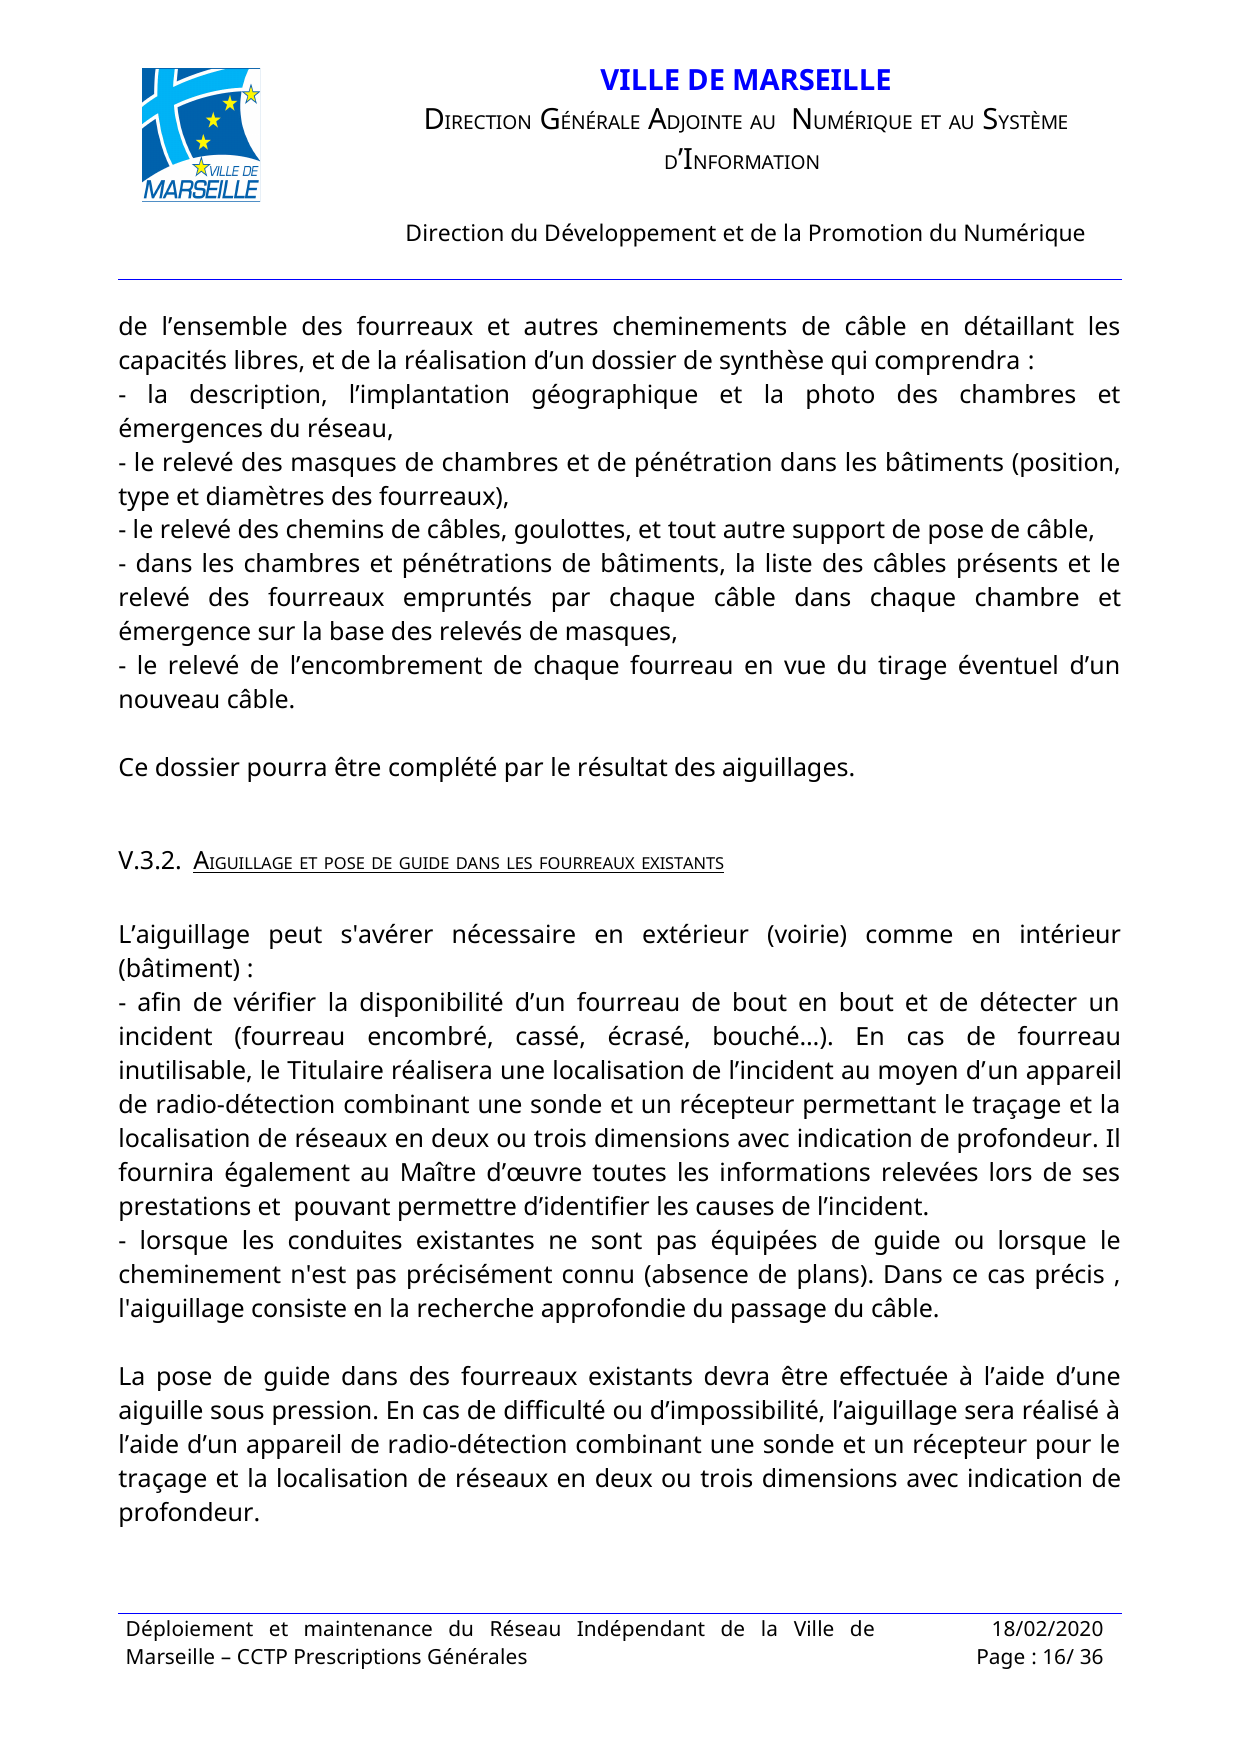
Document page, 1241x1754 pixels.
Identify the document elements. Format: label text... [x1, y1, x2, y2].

text L’aiguillage peut s'avérer nécessaire en extérieur (voirie) comme en intérieur (bâtiment) : [118, 917, 1122, 985]
text - lorsque les conduites existantes ne sont pas équipées de guide ou lorsque le cheminement n'est pas précisément connu (absence de plans). Dans ce cas précis , l'aiguillage consiste en la recherche approfondie du passage du câble. [118, 1223, 1122, 1325]
text de l’ensemble des fourreaux et autres cheminements de câble en détaillant les capacités libres, et de la réalisation d’un dossier de synthèse qui comprendra : [118, 309, 1122, 377]
text - la description, l’implantation géographique et la photo des chambres et émergences du réseau, [118, 377, 1122, 444]
text - le relevé des masques de chambres et de pénétration dans les bâtiments (position, type et diamètres des fourreaux), [118, 444, 1122, 512]
text - le relevé de l’encombrement de chaque fourreau en vue du tirage éventuel d’un nouveau câble. [118, 648, 1122, 716]
text Ce dossier pourra être complété par le résultat des aiguillages. [118, 750, 1122, 784]
text - afin de vérifier la disponibilité d’un fourreau de bout en bout et de détecter un incident (fourreau encombré, cassé, écrasé, bouché…). En cas de fourreau inutilisable, le Titulaire réalisera une localisation de l’incident au moyen d’un appareil de radio-détection combinant une sonde et un récepteur permettant le traçage et la localisation de réseaux en deux ou trois dimensions avec indication de profondeur. Il fournira également au Maître d’œuvre toutes les informations relevées lors de ses prestations et pouvant permettre d’identifier les causes de l’incident. [118, 985, 1122, 1223]
text - le relevé des chemins de câbles, goulottes, et tout autre support de pose de câble, [118, 512, 1122, 546]
picture [174, 68, 224, 85]
text - dans les chambres et pénétrations de bâtiments, la liste des câbles présents et le relevé des fourreaux empruntés par chaque câble dans chaque chambre et émergence sur la base des relevés de masques, [118, 546, 1122, 648]
picture [142, 68, 261, 202]
subtitle Aiguillage et pose de guide dans les fourreaux existants [118, 843, 1122, 877]
text La pose de guide dans des fourreaux existants devra être effectuée à l’aide d’une aiguille sous pression. En cas de difficulté ou d’impossibilité, l’aiguillage sera réalisé à l’aide d’un appareil de radio-détection combinant une sonde et un récepteur pour le traçage et la localisation de réseaux en deux ou trois dimensions avec indication de profondeur. [118, 1359, 1122, 1528]
picture [142, 68, 158, 105]
